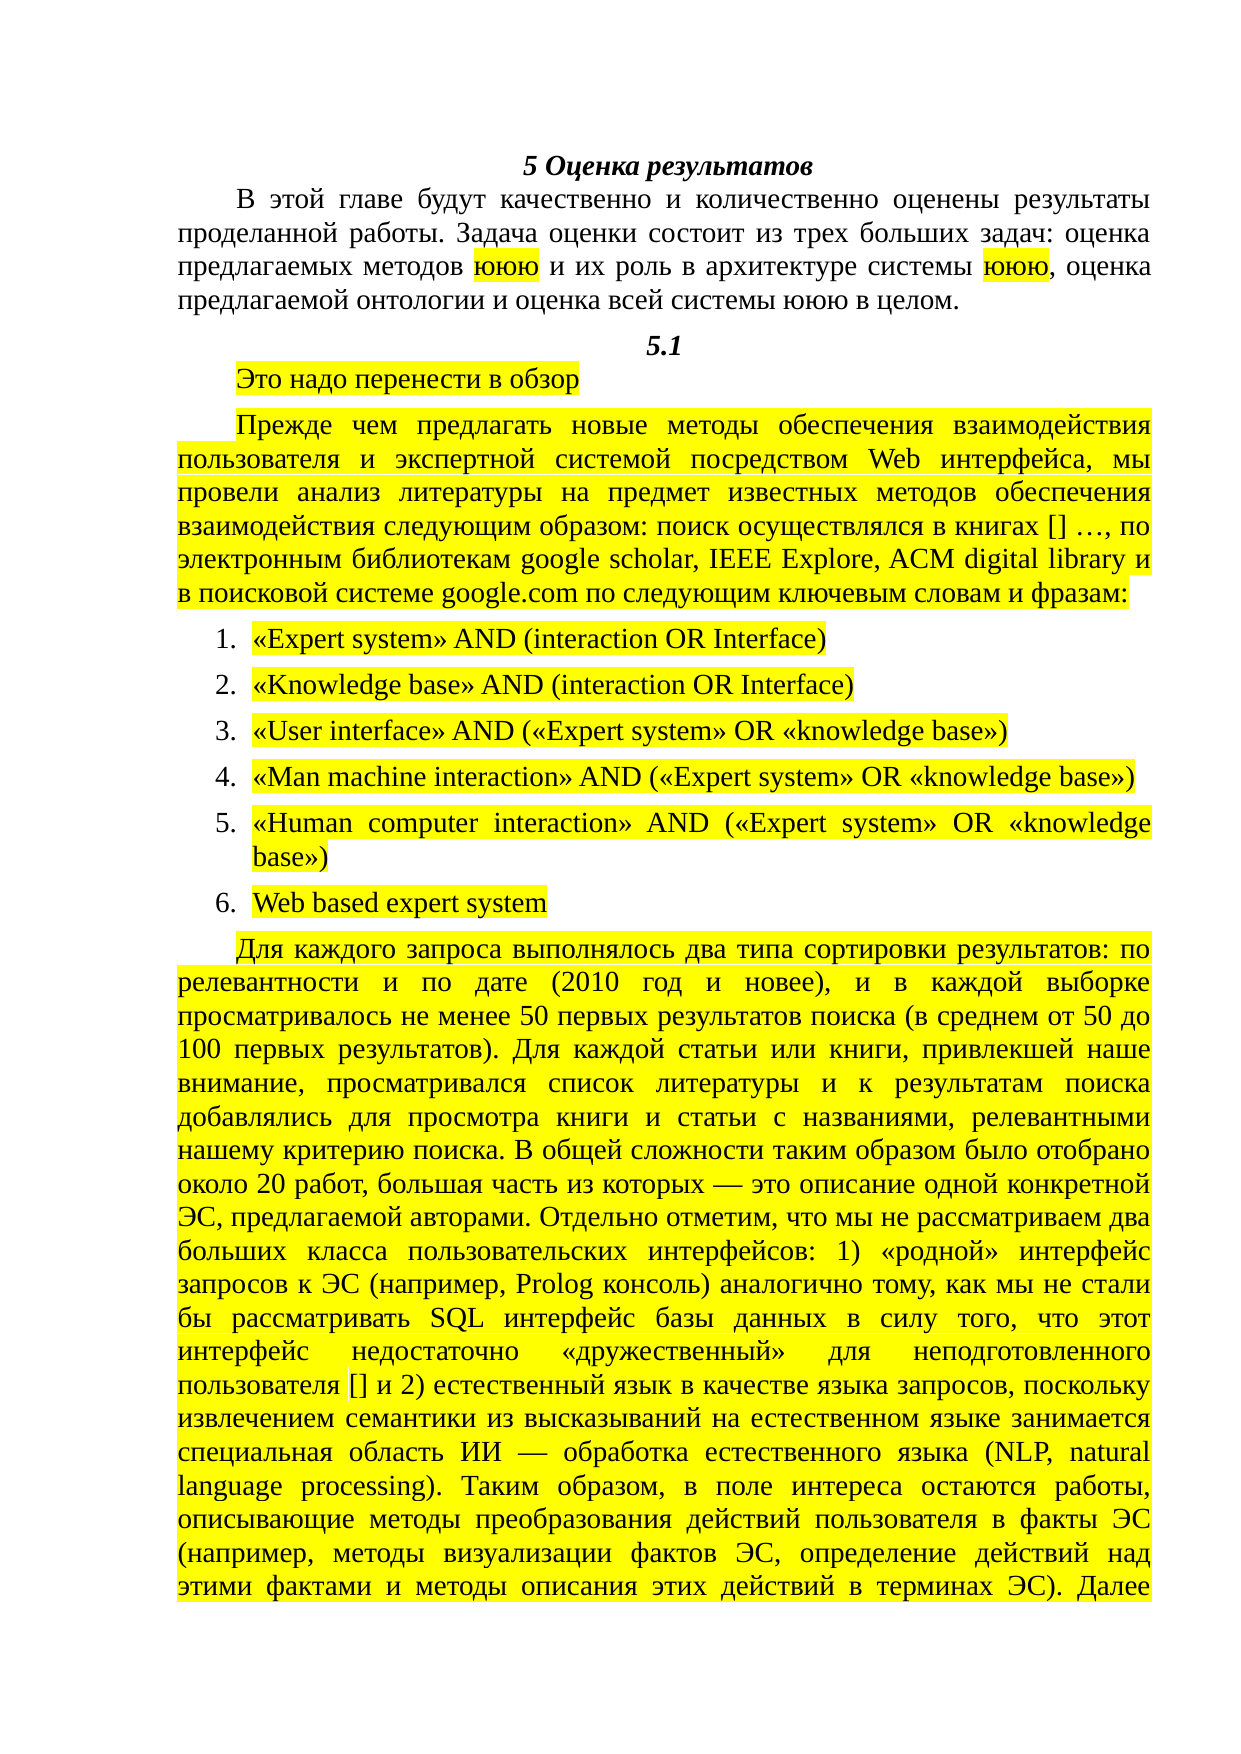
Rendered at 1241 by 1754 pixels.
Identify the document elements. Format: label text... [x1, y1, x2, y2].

list «User interface» AND («Expert system» OR «knowledge base») [215, 713, 1152, 747]
list Web based expert system [215, 885, 1152, 918]
text В этой главе будут качественно и количественно оценены результаты проделанной работы. Задача оценки состоит из трех больших задач: оценка предлагаемых методов ююю и их роль в архитектуре системы ююю, оценка предлагаемой онтологии и оценка всей системы ююю в целом. [177, 181, 1152, 315]
text Для каждого запроса выполнялось два типа сортировки результатов: по релевантности и по дате (2010 год и новее), и в каждой выборке просматривалось не менее 50 первых результатов поиска (в среднем от 50 до 100 первых результатов). Для каждой статьи или книги, привлекшей наше внимание, просматривался список литературы и к результатам поиска добавлялись для просмотра книги и статьи с названиями, релевантными нашему критерию поиска. В общей сложности таким образом было отобрано около 20 работ, большая часть из которых — это описание одной конкретной ЭС, предлагаемой авторами. Отдельно отметим, что мы не рассматриваем два больших класса пользовательских интерфейсов: 1) «родной» интерфейс запросов к ЭС (например, Prolog консоль) аналогично тому, как мы не стали бы рассматривать SQL интерфейс базы данных в силу того, что этот интерфейс недостаточно «дружественный» для неподготовленного пользователя [] и 2) естественный язык в качестве языка запросов, поскольку извлечением семантики из высказываний на естественном языке занимается специальная область ИИ — обработка естественного языка (NLP, natural language processing). Таким образом, в поле интереса остаются работы, описывающие методы преобразования действий пользователя в факты ЭС (например, методы визуализации фактов ЭС, определение действий над этими фактами и методы описания этих действий в терминах ЭС). Далее [177, 931, 1152, 1602]
list «Expert system» AND (interaction OR Interface) [215, 621, 1152, 655]
list «Knowledge base» AND (interaction OR Interface) [215, 667, 1152, 701]
subtitle Оценка результатов [177, 148, 1152, 181]
text Это надо перенести в обзор [177, 361, 1152, 395]
list «Human computer interaction» AND («Expert system» OR «knowledge base») [215, 805, 1152, 872]
text Прежде чем предлагать новые методы обеспечения взаимодействия пользователя и экспертной системой посредством Web интерфейса, мы провели анализ литературы на предмет известных методов обеспечения взаимодействия следующим образом: поиск осуществлялся в книгах [] …, по электронным библиотекам google scholar, IEEE Explore, ACM digital library и в поисковой системе google.com по следующим ключевым словам и фразам: [177, 407, 1152, 609]
list «Man machine interaction» AND («Expert system» OR «knowledge base») [215, 759, 1152, 793]
